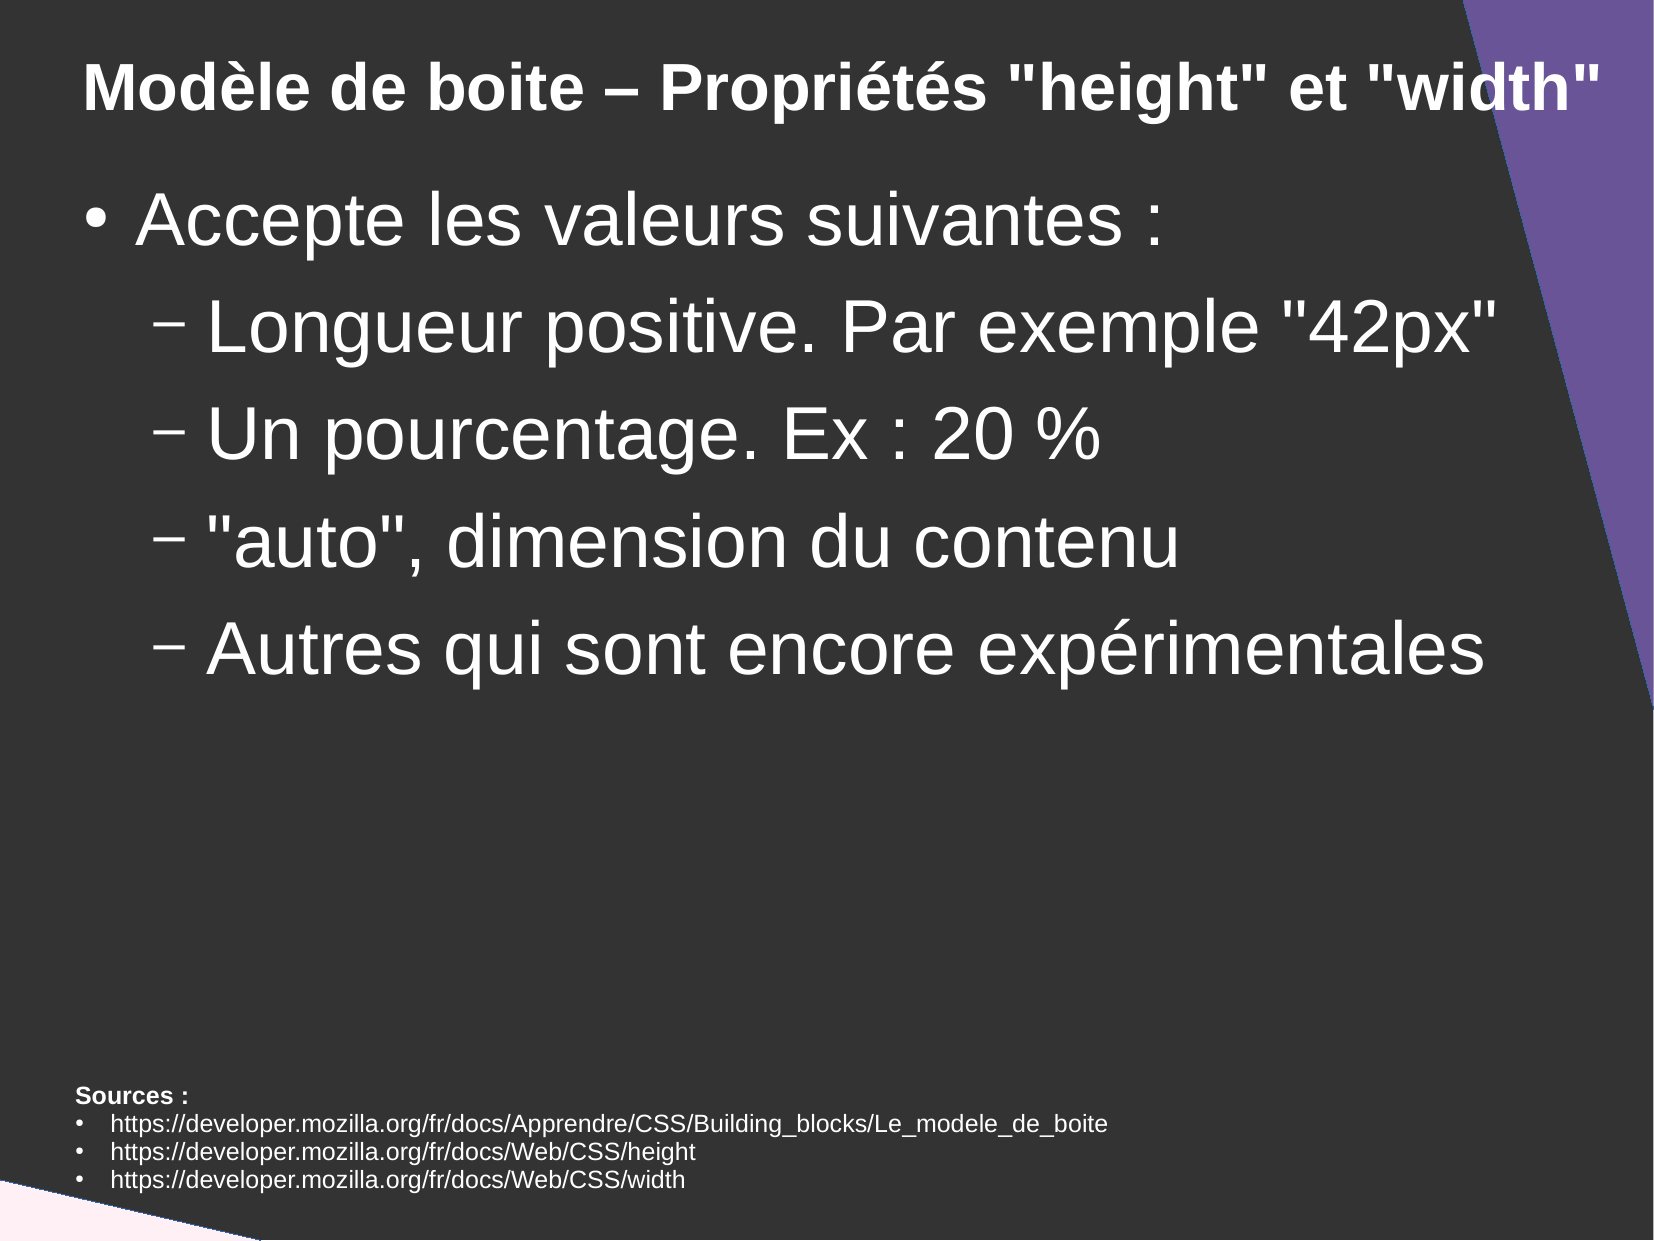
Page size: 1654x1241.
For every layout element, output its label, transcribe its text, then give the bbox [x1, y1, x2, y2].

list Accepte les valeurs suivantes : Longueur positive. Par exemple "42px" Un pourcentage. Ex : 20 % "auto", dimension du contenu Autres qui sont encore expérimentales [64, 177, 1534, 1060]
text_box Sources : https://developer.mozilla.org/fr/docs/Apprendre/CSS/Building_blocks/Le_modele_de_boite https://developer.mozilla.org/fr/docs/Web/CSS/height https://developer.mozilla.org/fr/docs/Web/CSS/width [60, 1074, 1546, 1230]
text_box [1463, 0, 1654, 710]
text_box [0, 1179, 264, 1241]
title Modèle de boite – Propriétés "height" et "width" [82, 49, 1607, 130]
